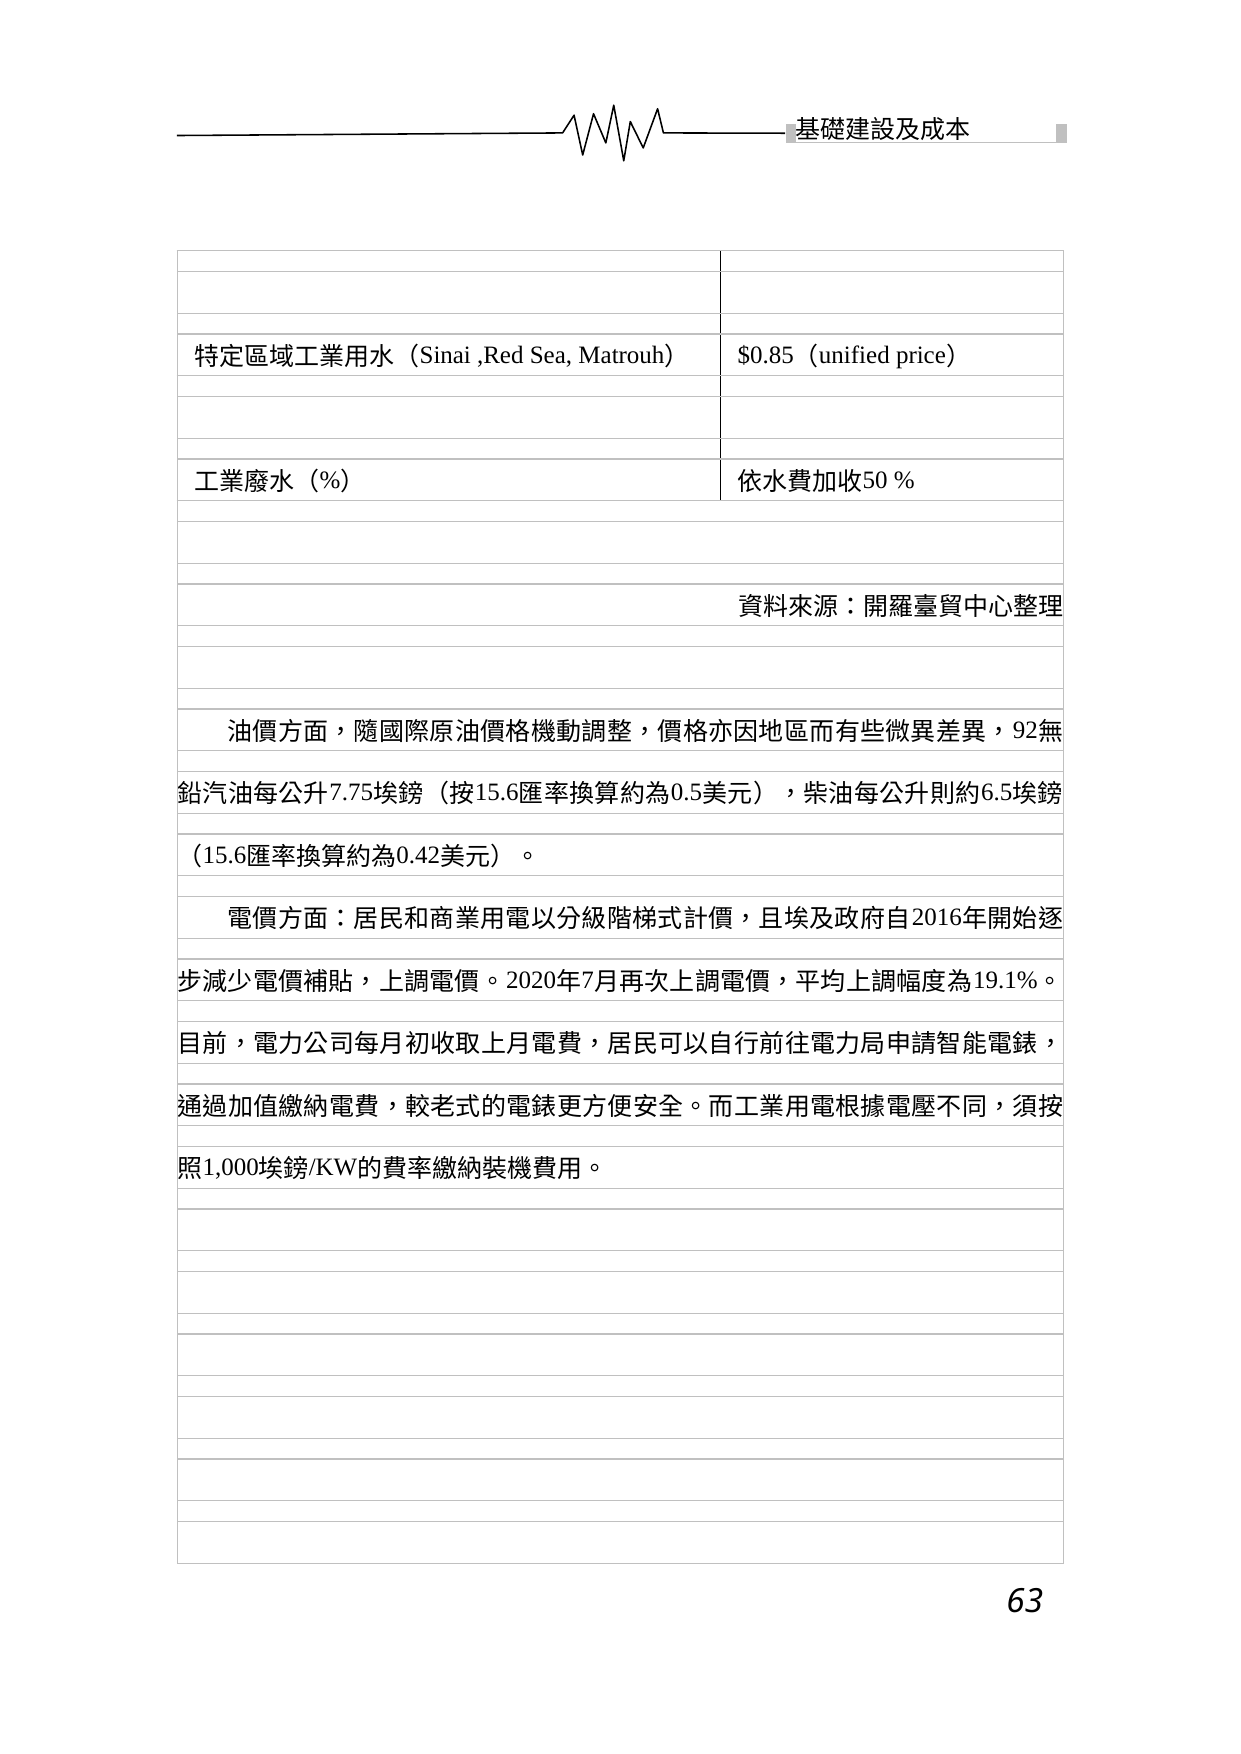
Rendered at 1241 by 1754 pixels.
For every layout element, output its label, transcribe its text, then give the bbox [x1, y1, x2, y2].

table_cell [721, 272, 1063, 313]
table_cell 依水費加收50 % [721, 460, 1063, 500]
text 通過加值繳納電費，較老式的電錶更方便安全。而工業用電根據電壓不同，須按 [178, 1085, 1063, 1125]
text [178, 876, 1063, 896]
table_cell [178, 272, 720, 313]
table_cell [721, 314, 1063, 333]
table_cell [178, 439, 720, 458]
table_cell [721, 397, 1063, 438]
table_cell [721, 439, 1063, 458]
text [178, 751, 1063, 771]
text 照1,000埃鎊/KW的費率繳納裝機費用。 [178, 1147, 1063, 1188]
text 資料來源：開羅臺貿中心整理 [178, 585, 1063, 625]
table_cell [721, 376, 1063, 396]
table_cell 特定區域工業用水（Sinai ,Red Sea, Matrouh） [178, 335, 720, 375]
table_cell [178, 314, 720, 333]
text [178, 564, 1063, 583]
table_cell $0.85（unified price） [721, 335, 1063, 375]
text [178, 1001, 1063, 1021]
table_cell [721, 251, 1063, 271]
text [178, 689, 1063, 708]
table_cell [178, 376, 720, 396]
text （15.6匯率換算約為0.42美元）。 [178, 835, 1063, 875]
text [178, 939, 1063, 958]
table_cell [178, 397, 720, 438]
text 目前，電力公司每月初收取上月電費，居民可以自行前往電力局申請智能電錶， [178, 1022, 1063, 1063]
text [178, 814, 1063, 833]
text 油價方面，隨國際原油價格機動調整，價格亦因地區而有些微異差異，92無 [178, 710, 1063, 750]
text 電價方面：居民和商業用電以分級階梯式計價，且埃及政府自2016年開始逐 [178, 897, 1063, 938]
table_cell [178, 251, 720, 271]
table_cell 工業廢水（%） [178, 460, 720, 500]
text 鉛汽油每公升7.75埃鎊（按15.6匯率換算約為0.5美元），柴油每公升則約6.5埃鎊 [178, 772, 1063, 813]
text [178, 1126, 1063, 1146]
text [178, 1064, 1063, 1083]
text 步減少電價補貼，上調電價。2020年7月再次上調電價，平均上調幅度為19.1%。 [178, 960, 1063, 1000]
